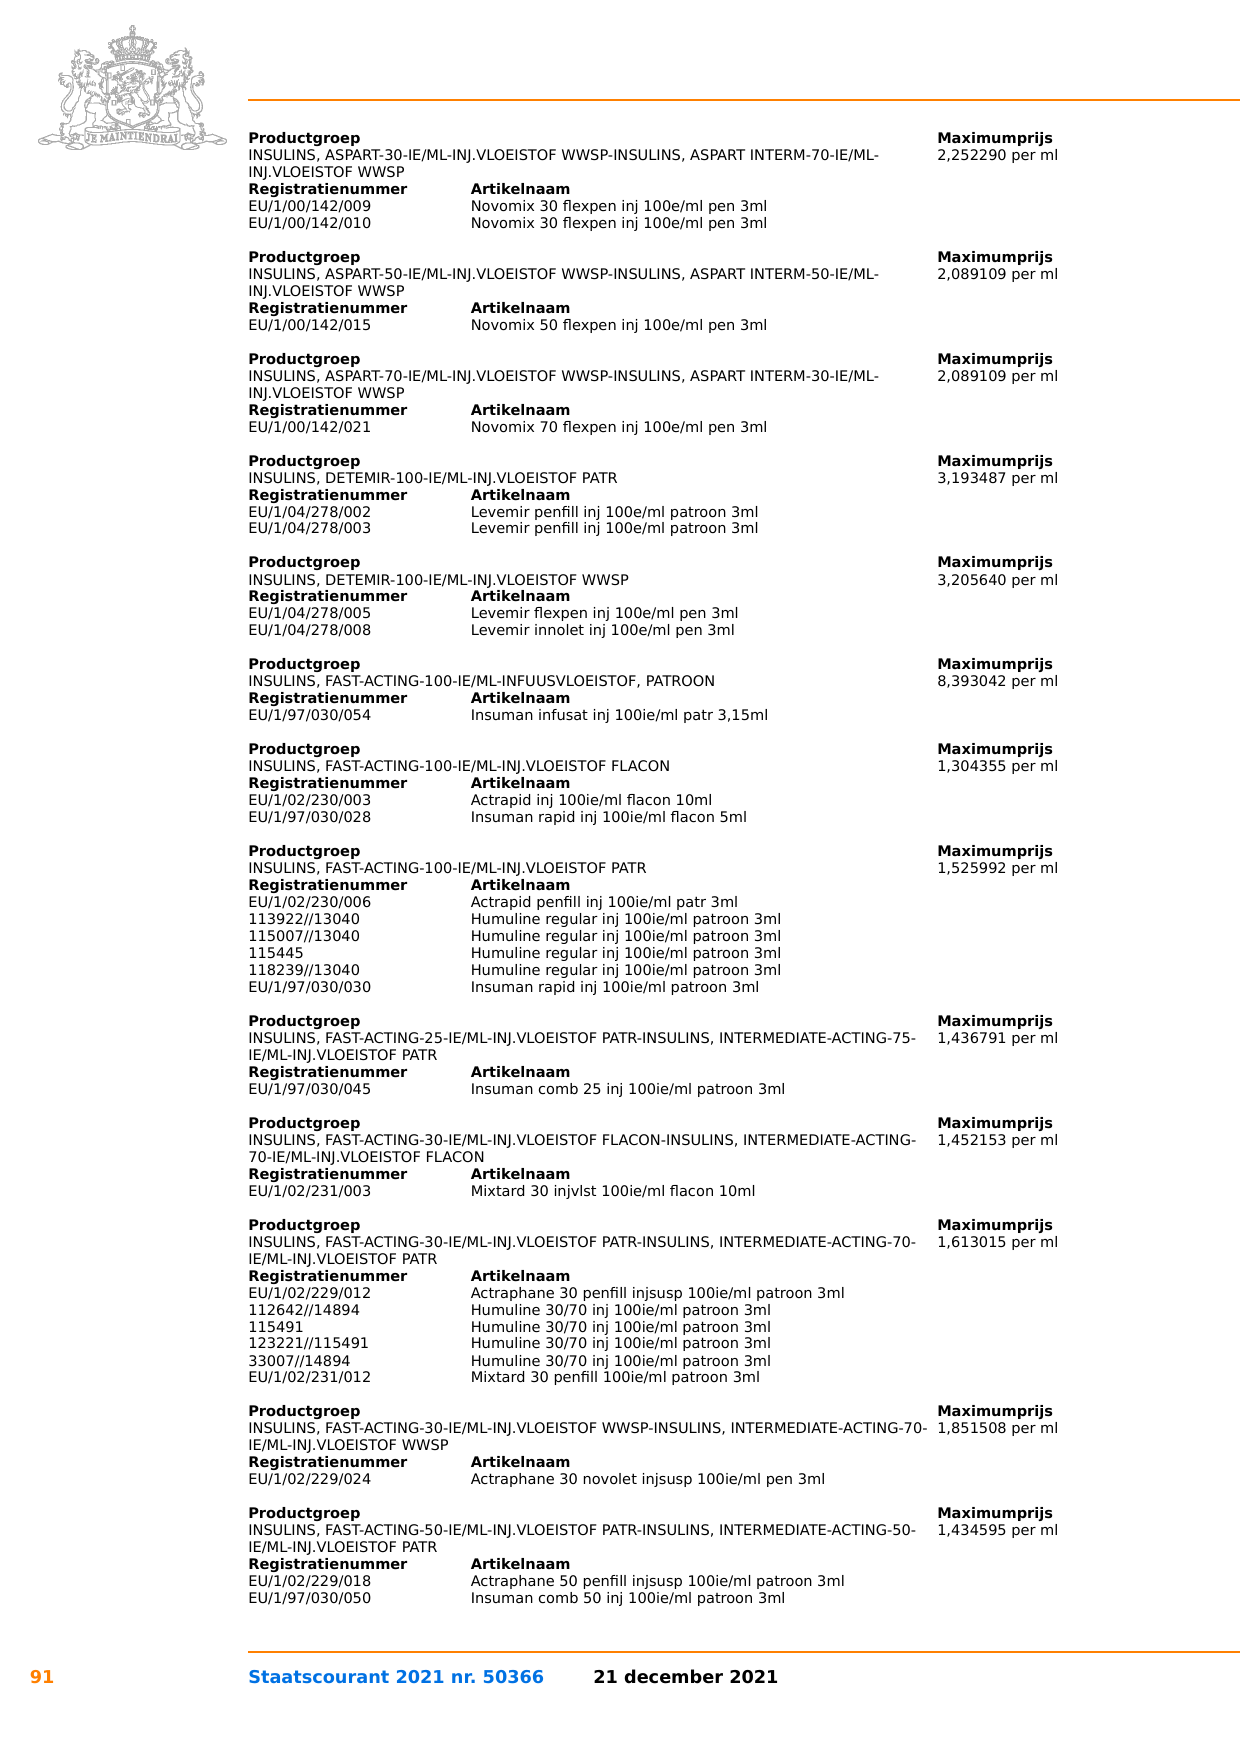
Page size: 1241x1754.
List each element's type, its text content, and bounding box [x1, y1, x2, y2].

table_cell 112642//14894 [248, 1301, 464, 1318]
table_cell EU/1/97/030/030 [248, 979, 464, 996]
table_cell Actraphane 50 penfill injsusp 100ie/ml patroon 3ml [465, 1573, 1163, 1590]
table_cell Productgroep [248, 656, 464, 673]
table_cell EU/1/00/142/009 [248, 198, 464, 215]
table_cell 1,525992 per ml [931, 860, 1163, 877]
table_cell [248, 334, 1163, 351]
table_cell Actraphane 30 penfill injsusp 100ie/ml patroon 3ml [465, 1285, 1163, 1301]
table_cell INSULINS, ASPART-70-IE/ML-INJ.VLOEISTOF WWSP-INSULINS, ASPART INTERM-30-IE/ML-INJ.VLOEISTOF WWSP [248, 368, 931, 402]
table_cell 115445 [248, 945, 464, 962]
table_cell 1,304355 per ml [931, 758, 1163, 775]
table_cell Maximumprijs [931, 1505, 1163, 1522]
table_cell Novomix 30 flexpen inj 100e/ml pen 3ml [465, 215, 1163, 232]
table_cell Artikelnaam [465, 181, 931, 198]
table_cell Registratienummer [248, 1166, 464, 1183]
table_cell Maximumprijs [931, 741, 1163, 758]
table_cell Mixtard 30 penfill 100ie/ml patroon 3ml [465, 1369, 1163, 1386]
table_cell EU/1/04/278/005 [248, 605, 464, 622]
table_cell Registratienummer [248, 402, 464, 418]
table_cell Humuline regular inj 100ie/ml patroon 3ml [465, 928, 1163, 945]
table_cell EU/1/97/030/028 [248, 809, 464, 826]
table_cell Artikelnaam [465, 1064, 931, 1081]
table_cell Maximumprijs [931, 351, 1163, 368]
table_cell [465, 843, 931, 860]
table_cell [248, 436, 1163, 452]
table_cell [931, 402, 1163, 418]
table_cell EU/1/00/142/021 [248, 419, 464, 436]
table_cell Maximumprijs [931, 554, 1163, 571]
table_cell Productgroep [248, 1403, 464, 1420]
table_cell Levemir innolet inj 100e/ml pen 3ml [465, 622, 1163, 639]
table_cell [465, 1115, 931, 1132]
table_cell Registratienummer [248, 877, 464, 894]
table_cell 33007//14894 [248, 1353, 464, 1369]
table_cell Artikelnaam [465, 775, 931, 792]
table_cell Artikelnaam [465, 588, 931, 605]
table_cell Insuman comb 50 inj 100ie/ml patroon 3ml [465, 1590, 1163, 1607]
table_cell INSULINS, FAST-ACTING-100-IE/ML-INFUUSVLOEISTOF, PATROON [248, 673, 931, 690]
table_cell 3,205640 per ml [931, 571, 1163, 588]
table_cell Maximumprijs [931, 1403, 1163, 1420]
table_cell Humuline regular inj 100ie/ml patroon 3ml [465, 945, 1163, 962]
table_cell [248, 826, 1163, 843]
table_cell [248, 1386, 1163, 1403]
table_cell Insuman comb 25 inj 100ie/ml patroon 3ml [465, 1081, 1163, 1098]
table_cell [931, 1454, 1163, 1471]
table_cell [931, 1556, 1163, 1573]
table_cell [465, 453, 931, 469]
table_cell EU/1/02/231/012 [248, 1369, 464, 1386]
table_cell EU/1/04/278/008 [248, 622, 464, 639]
table_cell [248, 1098, 1163, 1115]
table_cell Registratienummer [248, 588, 464, 605]
table_cell 118239//13040 [248, 962, 464, 979]
table_cell [465, 554, 931, 571]
table_cell Registratienummer [248, 775, 464, 792]
table_cell [931, 181, 1163, 198]
table_cell EU/1/04/278/003 [248, 520, 464, 537]
table_cell 2,089109 per ml [931, 266, 1163, 300]
table_cell [248, 639, 1163, 656]
table_cell Maximumprijs [931, 249, 1163, 266]
table_cell [465, 1505, 931, 1522]
table_cell 115007//13040 [248, 928, 464, 945]
table_cell INSULINS, ASPART-50-IE/ML-INJ.VLOEISTOF WWSP-INSULINS, ASPART INTERM-50-IE/ML-INJ.VLOEISTOF WWSP [248, 266, 931, 300]
table_cell Artikelnaam [465, 690, 931, 707]
table_cell Productgroep [248, 554, 464, 571]
table_cell Insuman infusat inj 100ie/ml patr 3,15ml [465, 707, 1163, 724]
table_cell [465, 1403, 931, 1420]
table_cell [931, 1166, 1163, 1183]
table_cell Novomix 30 flexpen inj 100e/ml pen 3ml [465, 198, 1163, 215]
table_cell EU/1/02/229/012 [248, 1285, 464, 1301]
table_cell INSULINS, DETEMIR-100-IE/ML-INJ.VLOEISTOF WWSP [248, 571, 931, 588]
table_cell EU/1/04/278/002 [248, 504, 464, 520]
table_cell Artikelnaam [465, 402, 931, 418]
table_cell 115491 [248, 1319, 464, 1335]
table_cell Artikelnaam [465, 300, 931, 317]
table_cell Insuman rapid inj 100ie/ml patroon 3ml [465, 979, 1163, 996]
table_cell [465, 351, 931, 368]
table_cell INSULINS, FAST-ACTING-100-IE/ML-INJ.VLOEISTOF FLACON [248, 758, 931, 775]
table_cell Humuline 30/70 inj 100ie/ml patroon 3ml [465, 1335, 1163, 1352]
table_cell 1,436791 per ml [931, 1030, 1163, 1064]
table_cell Humuline 30/70 inj 100ie/ml patroon 3ml [465, 1301, 1163, 1318]
table_cell Artikelnaam [465, 1454, 931, 1471]
table_cell Actrapid inj 100ie/ml flacon 10ml [465, 792, 1163, 809]
table_cell 8,393042 per ml [931, 673, 1163, 690]
table_cell Humuline regular inj 100ie/ml patroon 3ml [465, 911, 1163, 928]
table_cell Humuline 30/70 inj 100ie/ml patroon 3ml [465, 1319, 1163, 1335]
table_cell 1,452153 per ml [931, 1132, 1163, 1166]
table_cell Registratienummer [248, 690, 464, 707]
table_cell 113922//13040 [248, 911, 464, 928]
table_cell Registratienummer [248, 181, 464, 198]
table_cell EU/1/02/231/003 [248, 1183, 464, 1199]
picture [38, 25, 227, 150]
table_cell Artikelnaam [465, 877, 931, 894]
table_cell [465, 656, 931, 673]
table_cell Productgroep [248, 130, 464, 147]
table_cell EU/1/02/229/018 [248, 1573, 464, 1590]
table_cell [931, 690, 1163, 707]
table_cell Maximumprijs [931, 453, 1163, 469]
table_cell [465, 1013, 931, 1030]
table_cell 2,252290 per ml [931, 147, 1163, 181]
table_cell Registratienummer [248, 1268, 464, 1284]
table_cell Artikelnaam [465, 486, 931, 503]
table_cell INSULINS, FAST-ACTING-25-IE/ML-INJ.VLOEISTOF PATR-INSULINS, INTERMEDIATE-ACTING-75-IE/ML-INJ.VLOEISTOF PATR [248, 1030, 931, 1064]
table_cell [248, 1488, 1163, 1505]
table_cell INSULINS, FAST-ACTING-100-IE/ML-INJ.VLOEISTOF PATR [248, 860, 931, 877]
table_cell [248, 1200, 1163, 1217]
table_cell Artikelnaam [465, 1268, 931, 1284]
table_cell [931, 300, 1163, 317]
table_cell Registratienummer [248, 1064, 464, 1081]
table_cell INSULINS, FAST-ACTING-30-IE/ML-INJ.VLOEISTOF WWSP-INSULINS, INTERMEDIATE-ACTING-70-IE/ML-INJ.VLOEISTOF WWSP [248, 1420, 931, 1454]
table_cell Productgroep [248, 741, 464, 758]
table_cell [931, 1064, 1163, 1081]
table_cell Humuline 30/70 inj 100ie/ml patroon 3ml [465, 1353, 1163, 1369]
table_cell Mixtard 30 injvlst 100ie/ml flacon 10ml [465, 1183, 1163, 1199]
table_cell INSULINS, ASPART-30-IE/ML-INJ.VLOEISTOF WWSP-INSULINS, ASPART INTERM-70-IE/ML-INJ.VLOEISTOF WWSP [248, 147, 931, 181]
table_cell 123221//115491 [248, 1335, 464, 1352]
table_cell [248, 232, 1163, 249]
table_cell Maximumprijs [931, 843, 1163, 860]
table_cell INSULINS, FAST-ACTING-30-IE/ML-INJ.VLOEISTOF PATR-INSULINS, INTERMEDIATE-ACTING-70-IE/ML-INJ.VLOEISTOF PATR [248, 1234, 931, 1267]
table_cell [931, 1268, 1163, 1284]
table_cell Productgroep [248, 843, 464, 860]
table_cell EU/1/00/142/015 [248, 317, 464, 334]
table_cell [248, 538, 1163, 554]
table_cell Productgroep [248, 1505, 464, 1522]
table_cell 1,613015 per ml [931, 1234, 1163, 1267]
table_cell Registratienummer [248, 486, 464, 503]
table_cell EU/1/97/030/050 [248, 1590, 464, 1607]
table_cell [931, 775, 1163, 792]
table_cell EU/1/02/230/006 [248, 894, 464, 911]
table_cell 3,193487 per ml [931, 470, 1163, 486]
table_cell Productgroep [248, 351, 464, 368]
table_cell Actrapid penfill inj 100ie/ml patr 3ml [465, 894, 1163, 911]
table_cell Artikelnaam [465, 1166, 931, 1183]
table_cell [248, 996, 1163, 1013]
table_cell Registratienummer [248, 1454, 464, 1471]
table_cell INSULINS, FAST-ACTING-30-IE/ML-INJ.VLOEISTOF FLACON-INSULINS, INTERMEDIATE-ACTING-70-IE/ML-INJ.VLOEISTOF FLACON [248, 1132, 931, 1166]
table_cell [248, 724, 1163, 741]
table_cell INSULINS, FAST-ACTING-50-IE/ML-INJ.VLOEISTOF PATR-INSULINS, INTERMEDIATE-ACTING-50-IE/ML-INJ.VLOEISTOF PATR [248, 1522, 931, 1556]
table_cell EU/1/97/030/045 [248, 1081, 464, 1098]
table_cell Productgroep [248, 1013, 464, 1030]
table_cell [465, 1217, 931, 1233]
table_cell Productgroep [248, 1217, 464, 1233]
table_cell Productgroep [248, 1115, 464, 1132]
table_cell 1,851508 per ml [931, 1420, 1163, 1454]
table_cell EU/1/00/142/010 [248, 215, 464, 232]
table_cell [465, 130, 931, 147]
table_cell [465, 249, 931, 266]
table_cell Levemir penfill inj 100e/ml patroon 3ml [465, 504, 1163, 520]
table_cell Registratienummer [248, 1556, 464, 1573]
table_cell Maximumprijs [931, 130, 1163, 147]
table_cell Maximumprijs [931, 1115, 1163, 1132]
table_cell EU/1/02/229/024 [248, 1471, 464, 1488]
table_cell Actraphane 30 novolet injsusp 100ie/ml pen 3ml [465, 1471, 1163, 1488]
table_cell Levemir penfill inj 100e/ml patroon 3ml [465, 520, 1163, 537]
table_cell Productgroep [248, 249, 464, 266]
table_cell Novomix 70 flexpen inj 100e/ml pen 3ml [465, 419, 1163, 436]
table_cell [931, 877, 1163, 894]
table_cell Maximumprijs [931, 1013, 1163, 1030]
table_cell Maximumprijs [931, 1217, 1163, 1233]
table_cell Maximumprijs [931, 656, 1163, 673]
table_cell 1,434595 per ml [931, 1522, 1163, 1556]
table_cell [931, 588, 1163, 605]
table_cell Productgroep [248, 453, 464, 469]
table_cell Artikelnaam [465, 1556, 931, 1573]
table_cell [465, 741, 931, 758]
table_cell Levemir flexpen inj 100e/ml pen 3ml [465, 605, 1163, 622]
table_cell Insuman rapid inj 100ie/ml flacon 5ml [465, 809, 1163, 826]
table_cell Novomix 50 flexpen inj 100e/ml pen 3ml [465, 317, 1163, 334]
table_cell EU/1/02/230/003 [248, 792, 464, 809]
table_cell 2,089109 per ml [931, 368, 1163, 402]
table_cell [931, 486, 1163, 503]
table_cell EU/1/97/030/054 [248, 707, 464, 724]
table_cell Humuline regular inj 100ie/ml patroon 3ml [465, 962, 1163, 979]
table_cell Registratienummer [248, 300, 464, 317]
table_cell INSULINS, DETEMIR-100-IE/ML-INJ.VLOEISTOF PATR [248, 470, 931, 486]
